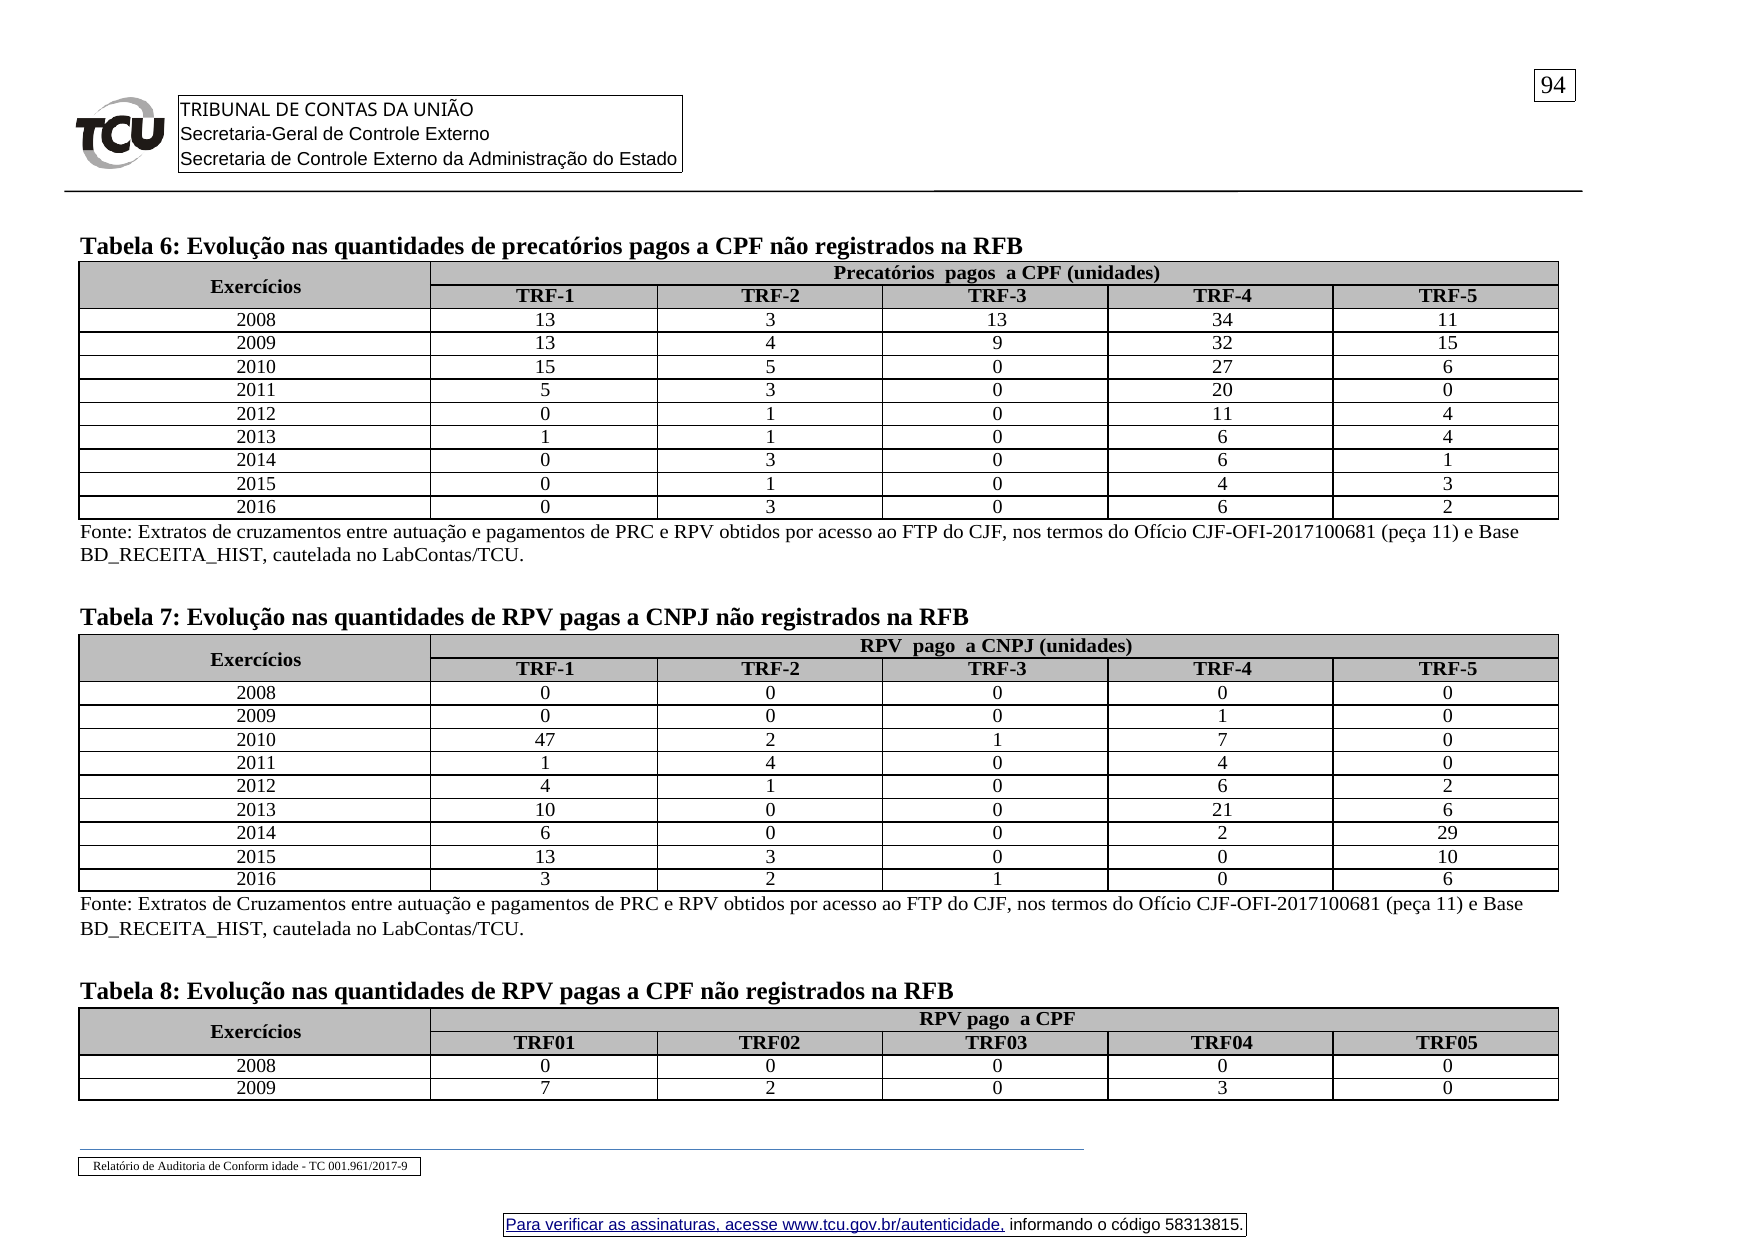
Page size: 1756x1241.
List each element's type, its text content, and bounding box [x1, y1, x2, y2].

table_cell 2015 [80, 846, 430, 868]
subtitle Tabela 7: Evolução nas quantidades de RPV pagas a CNPJ não registrados na RFB [80, 602, 1574, 631]
table_cell 0 [883, 426, 1107, 448]
table_cell 6 [1334, 799, 1558, 821]
table_cell 0 [431, 1056, 657, 1077]
table_cell 13 [431, 309, 657, 331]
table_cell 2014 [80, 450, 430, 472]
table_cell 0 [658, 799, 882, 821]
table_cell 3 [658, 497, 882, 518]
table_header Exercícios [80, 262, 430, 308]
table_cell 6 [1109, 776, 1332, 798]
table_cell 15 [1334, 333, 1558, 354]
table_cell 0 [431, 682, 657, 704]
table_cell 3 [658, 846, 882, 868]
table_cell 4 [1109, 473, 1332, 495]
table_cell 2011 [80, 752, 430, 774]
table_cell 0 [1109, 682, 1332, 704]
table_cell 2008 [80, 309, 430, 331]
table_cell 5 [658, 356, 882, 378]
table_cell 1 [1334, 450, 1558, 472]
table_cell TRF-1 [431, 659, 657, 681]
table_cell 2013 [80, 799, 430, 821]
table_cell 0 [1334, 1079, 1558, 1099]
table_cell 2 [658, 870, 882, 890]
table_cell 2010 [80, 729, 430, 751]
table_header RPV pago a CNPJ (unidades) [431, 635, 1558, 657]
table_cell 13 [431, 846, 657, 868]
table_header Exercícios [80, 1009, 430, 1054]
table_cell 6 [1109, 497, 1332, 518]
table_cell 10 [1334, 846, 1558, 868]
table_cell 2011 [80, 380, 430, 401]
table_cell 0 [883, 823, 1107, 844]
table_cell 0 [883, 497, 1107, 518]
table_cell 3 [431, 870, 657, 890]
table_cell 2010 [80, 356, 430, 378]
text Fonte: Extratos de Cruzamentos entre autuação e pagamentos de PRC e RPV obtidos por acesso ao FTP do CJF, nos termos do Ofício CJF-OFI-2017100681 (peça 11) e Base BD_RECEITA_HIST, cautelada no LabContas/TCU. [80, 892, 1571, 939]
table_cell 4 [658, 333, 882, 354]
table_cell 9 [883, 333, 1107, 354]
table_cell TRF-5 [1334, 659, 1558, 681]
table_cell TRF05 [1334, 1032, 1558, 1054]
text Fonte: Extratos de cruzamentos entre autuação e pagamentos de PRC e RPV obtidos por acesso ao FTP do CJF, nos termos do Ofício CJF-OFI-2017100681 (peça 11) e Base BD_RECEITA_HIST, cautelada no LabContas/TCU. [80, 520, 1571, 566]
table_header Precatórios pagos a CPF (unidades) [431, 262, 1558, 284]
table_cell 0 [883, 356, 1107, 378]
table_cell 0 [1109, 870, 1332, 890]
table_cell 0 [1334, 1056, 1558, 1077]
table_cell 6 [1334, 356, 1558, 378]
table_cell 1 [658, 403, 882, 425]
table_cell 4 [431, 776, 657, 798]
table_cell 2009 [80, 706, 430, 727]
table_cell TRF-2 [658, 659, 882, 681]
table_cell TRF03 [883, 1032, 1107, 1054]
table_cell 34 [1109, 309, 1332, 331]
table_cell TRF01 [431, 1032, 657, 1054]
table_cell 2008 [80, 1056, 430, 1077]
table_cell 0 [883, 682, 1107, 704]
table_cell 0 [883, 1056, 1107, 1077]
table_cell 1 [431, 426, 657, 448]
table_cell 0 [1334, 682, 1558, 704]
table_cell 32 [1109, 333, 1332, 354]
table_cell 4 [1334, 403, 1558, 425]
table_cell TRF-5 [1334, 286, 1558, 308]
table_cell 0 [883, 776, 1107, 798]
table_cell 0 [883, 380, 1107, 401]
table_cell 13 [883, 309, 1107, 331]
table_cell 3 [658, 309, 882, 331]
subtitle Tabela 6: Evolução nas quantidades de precatórios pagos a CPF não registrados na RFB [80, 231, 1574, 260]
table_cell 7 [1109, 729, 1332, 751]
table_cell 0 [1334, 729, 1558, 751]
table_header RPV pago a CPF [431, 1009, 1558, 1031]
table_cell 13 [431, 333, 657, 354]
subtitle Tabela 8: Evolução nas quantidades de RPV pagas a CPF não registrados na RFB [80, 976, 1574, 1005]
table_cell 0 [658, 823, 882, 844]
table_cell 29 [1334, 823, 1558, 844]
table_cell 2016 [80, 497, 430, 518]
table_cell TRF-2 [658, 286, 882, 308]
table_cell 1 [883, 870, 1107, 890]
table_cell 2 [1334, 776, 1558, 798]
table_cell 10 [431, 799, 657, 821]
table_cell 11 [1109, 403, 1332, 425]
table_cell 7 [431, 1079, 657, 1099]
table_cell TRF02 [658, 1032, 882, 1054]
table_cell 2016 [80, 870, 430, 890]
table_cell 15 [431, 356, 657, 378]
table_cell 0 [883, 450, 1107, 472]
table_cell 1 [883, 729, 1107, 751]
table_cell 4 [1334, 426, 1558, 448]
table_cell 11 [1334, 309, 1558, 331]
table_cell 0 [431, 706, 657, 727]
table_cell 2012 [80, 776, 430, 798]
table_cell 0 [1109, 1056, 1332, 1077]
table_cell 0 [883, 1079, 1107, 1099]
table_cell 21 [1109, 799, 1332, 821]
table_cell 2 [658, 729, 882, 751]
table_cell 3 [658, 450, 882, 472]
table_header Exercícios [80, 635, 430, 681]
table_cell TRF-3 [883, 659, 1107, 681]
table_cell 2009 [80, 333, 430, 354]
table_cell 0 [431, 497, 657, 518]
table_cell 4 [658, 752, 882, 774]
table_cell TRF-1 [431, 286, 657, 308]
table_cell 2 [1334, 497, 1558, 518]
table_cell 5 [431, 380, 657, 401]
table_cell 6 [431, 823, 657, 844]
table_cell 1 [431, 752, 657, 774]
table_cell 0 [883, 799, 1107, 821]
table_cell 27 [1109, 356, 1332, 378]
table_cell 2 [1109, 823, 1332, 844]
table_cell 0 [658, 1056, 882, 1077]
table_cell 2008 [80, 682, 430, 704]
table_cell 2015 [80, 473, 430, 495]
table_cell 0 [431, 450, 657, 472]
table_cell 0 [883, 752, 1107, 774]
table_cell 2009 [80, 1079, 430, 1099]
table_cell 0 [1334, 706, 1558, 727]
table_cell 0 [1109, 846, 1332, 868]
table_cell 0 [883, 706, 1107, 727]
table_cell 6 [1109, 426, 1332, 448]
table_cell 1 [658, 473, 882, 495]
table_cell 1 [658, 426, 882, 448]
table_cell 2014 [80, 823, 430, 844]
table_cell 0 [883, 403, 1107, 425]
table_cell 3 [1109, 1079, 1332, 1099]
table_cell 3 [658, 380, 882, 401]
table_cell TRF-4 [1109, 659, 1332, 681]
table_cell 4 [1109, 752, 1332, 774]
table_cell 2013 [80, 426, 430, 448]
table_cell 3 [1334, 473, 1558, 495]
table_cell 1 [1109, 706, 1332, 727]
table_cell 0 [431, 473, 657, 495]
table_cell 2012 [80, 403, 430, 425]
table_cell 0 [883, 846, 1107, 868]
picture [75, 97, 165, 169]
table_cell 0 [431, 403, 657, 425]
table_cell 20 [1109, 380, 1332, 401]
table_cell 6 [1109, 450, 1332, 472]
table_cell 6 [1334, 870, 1558, 890]
table_cell 47 [431, 729, 657, 751]
table_cell 2 [658, 1079, 882, 1099]
table_cell TRF04 [1109, 1032, 1332, 1054]
table_cell TRF-4 [1109, 286, 1332, 308]
table_cell 0 [658, 706, 882, 727]
table_cell 0 [1334, 752, 1558, 774]
table_cell 0 [1334, 380, 1558, 401]
table_cell 0 [658, 682, 882, 704]
table_cell 0 [883, 473, 1107, 495]
table_cell 1 [658, 776, 882, 798]
table_cell TRF-3 [883, 286, 1107, 308]
